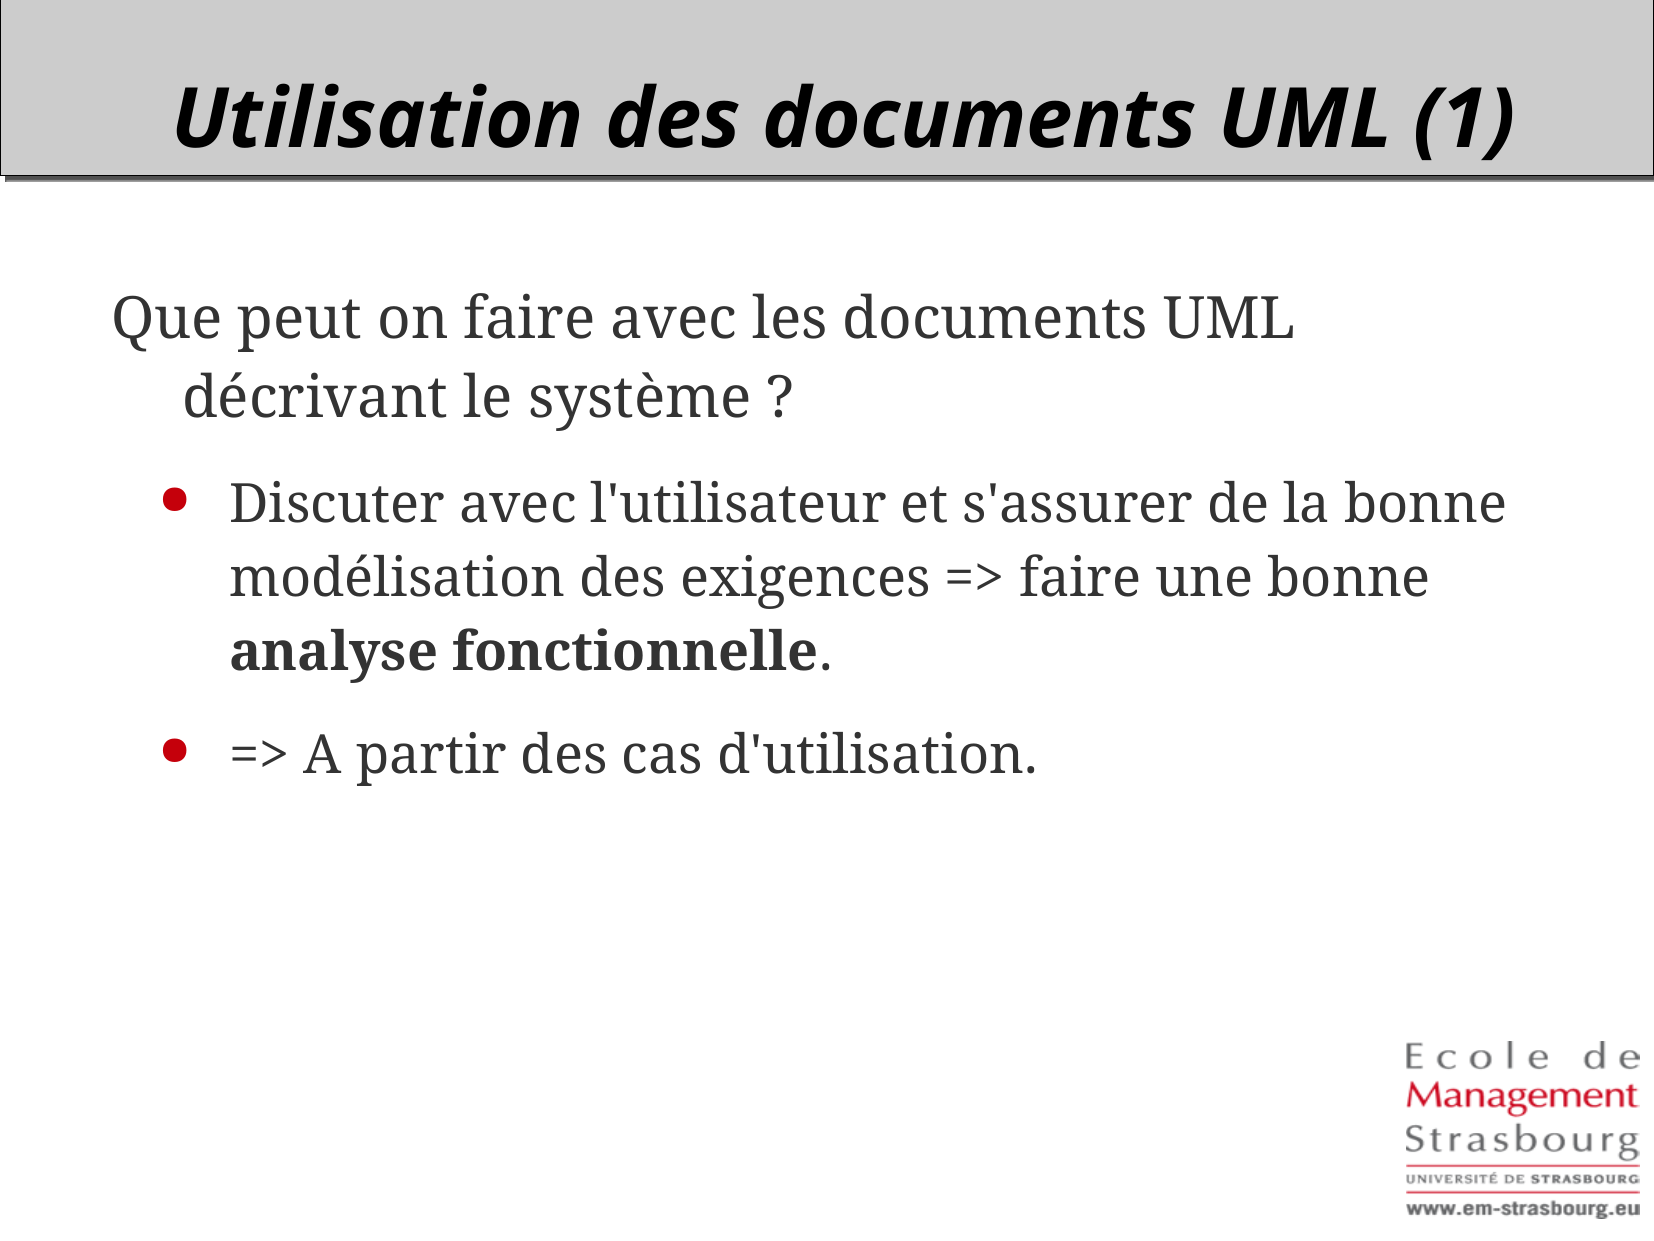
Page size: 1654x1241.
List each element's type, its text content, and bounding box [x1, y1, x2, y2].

title Utilisation des documents UML (1) [138, 26, 1551, 204]
picture [1406, 1041, 1640, 1219]
list Que peut on faire avec les documents UML décrivant le système ? Discuter avec l'utilisateur et s'assurer de la bonne modélisation des exigences => faire une bonne analyse fonctionnelle. => A partir des cas d'utilisation. [99, 276, 1558, 1187]
